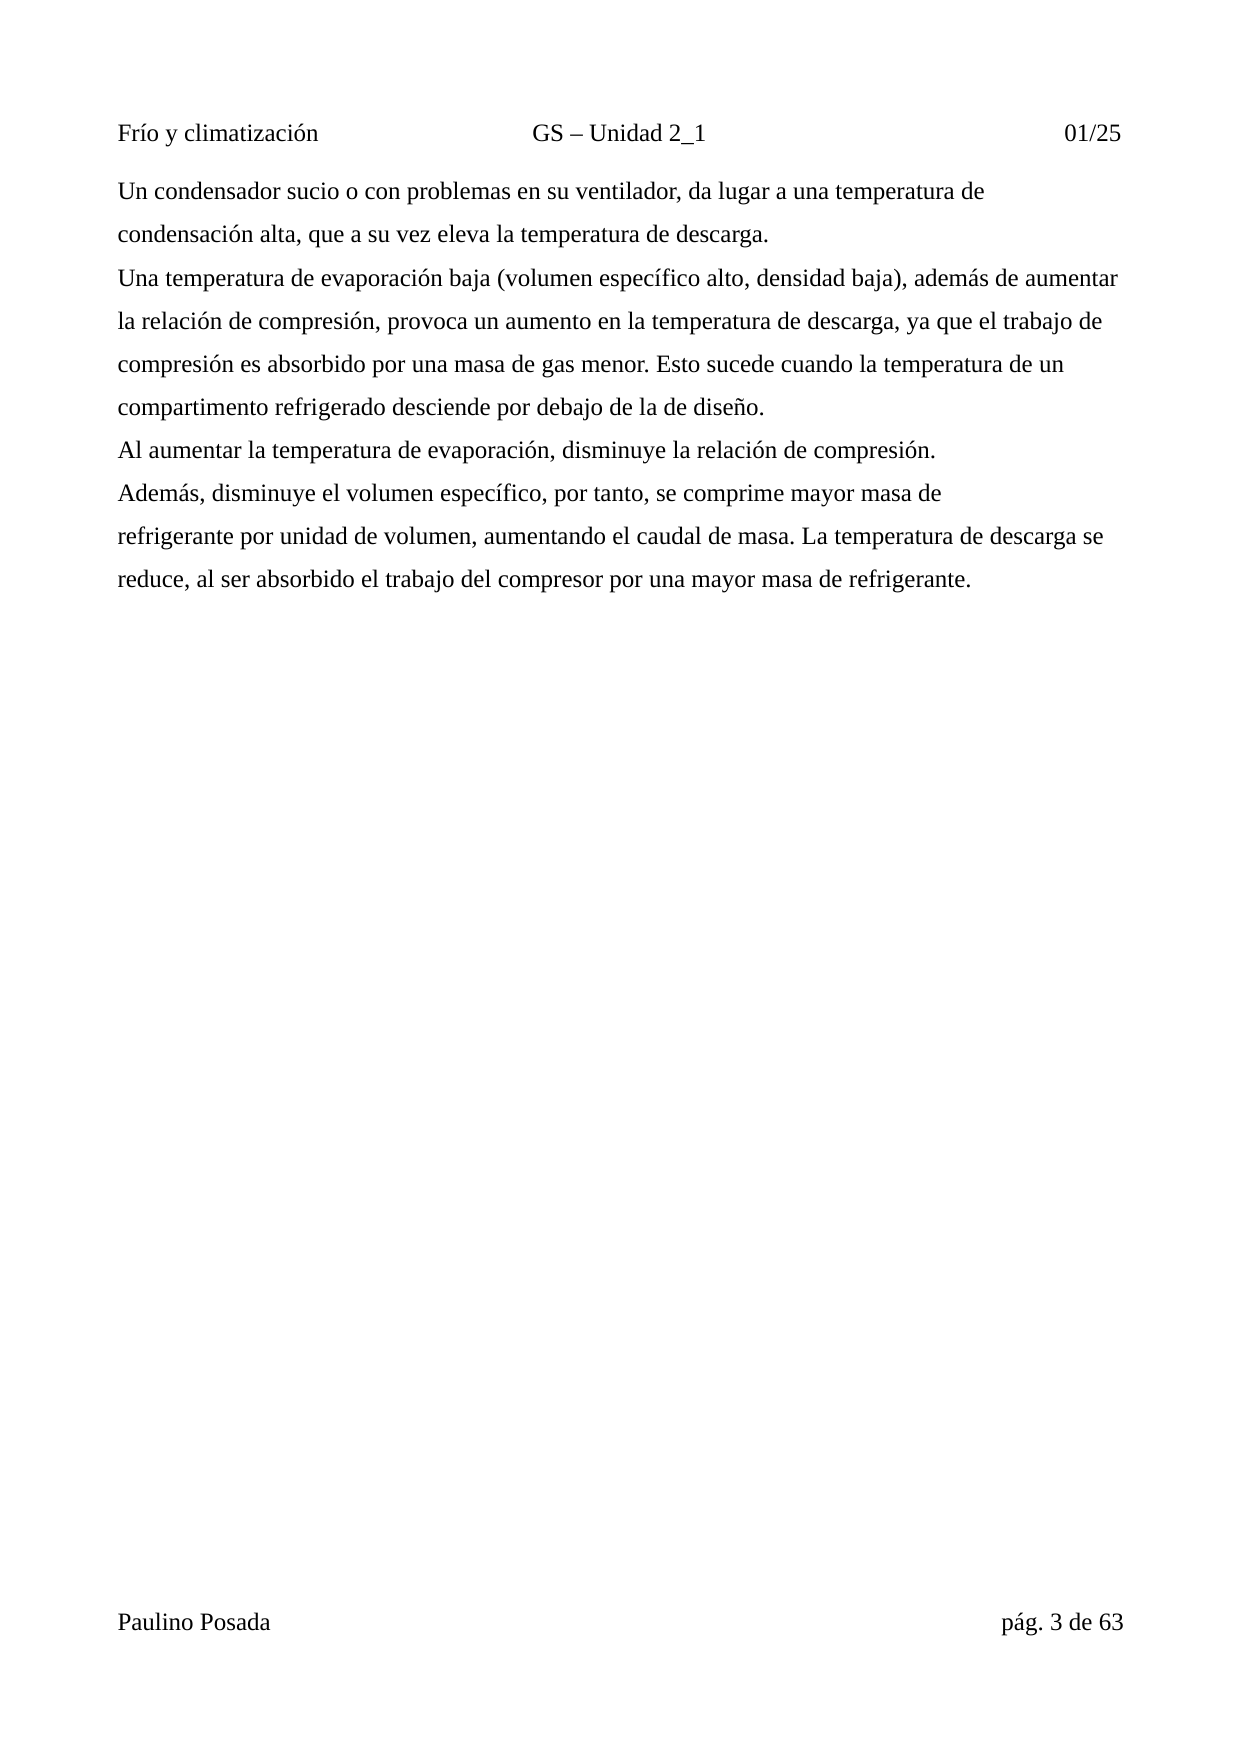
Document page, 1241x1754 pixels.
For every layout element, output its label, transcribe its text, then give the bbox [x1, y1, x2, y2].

text refrigerante por unidad de volumen, aumentando el caudal de masa. La temperatura de descarga se reduce, al ser absorbido el trabajo del compresor por una mayor masa de refrigerante. [117, 521, 1123, 593]
text Al aumentar la temperatura de evaporación, disminuye la relación de compresión. [117, 435, 1123, 464]
text Una temperatura de evaporación baja (volumen específico alto, densidad baja), además de aumentar la relación de compresión, provoca un aumento en la temperatura de descarga, ya que el trabajo de compresión es absorbido por una masa de gas menor. Esto sucede cuando la temperatura de un compartimento refrigerado desciende por debajo de la de diseño. [117, 263, 1123, 421]
text Además, disminuye el volumen específico, por tanto, se comprime mayor masa de [117, 478, 1123, 507]
text Un condensador sucio o con problemas en su ventilador, da lugar a una temperatura de condensación alta, que a su vez eleva la temperatura de descarga. [117, 176, 1123, 248]
